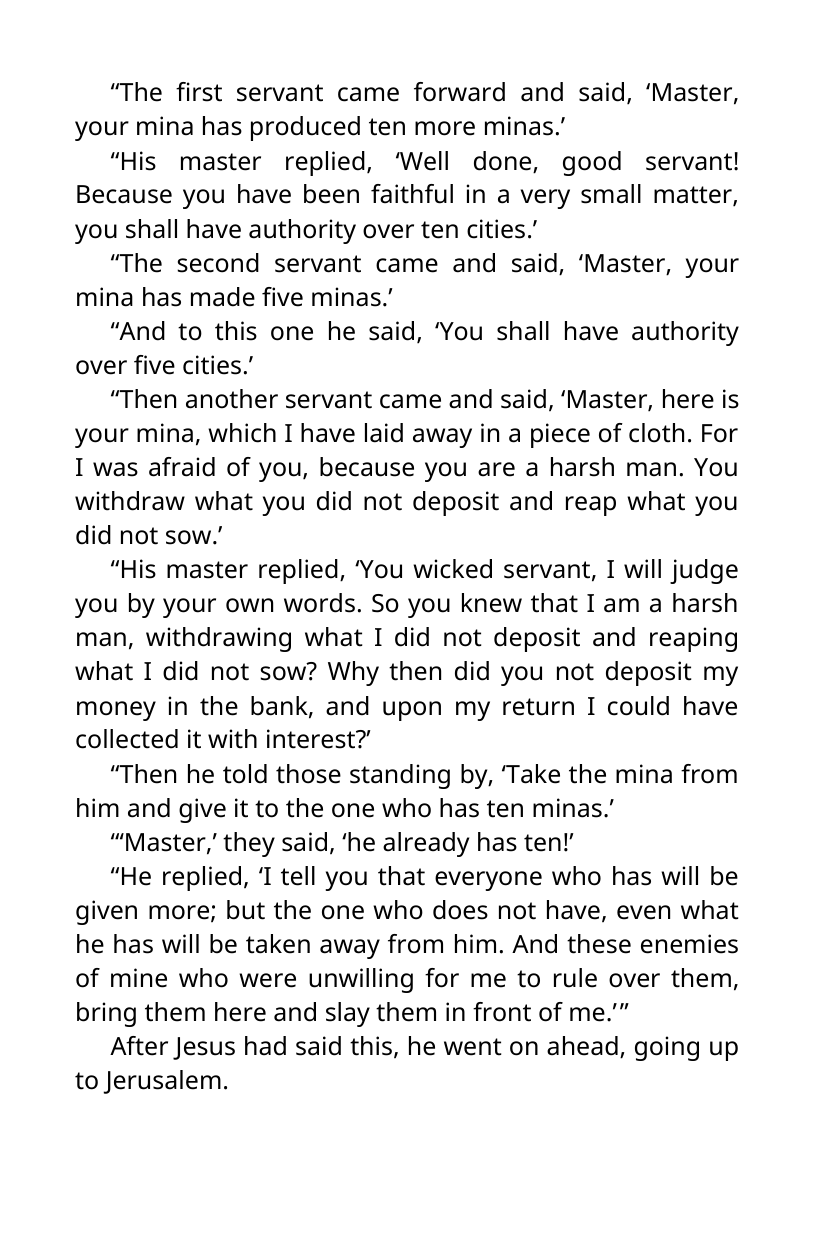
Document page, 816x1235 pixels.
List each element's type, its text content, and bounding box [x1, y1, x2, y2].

text “Then he told those standing by, ‘Take the mina from him and give it to the one who has ten minas.’ [75, 756, 740, 824]
text After Jesus had said this, he went on ahead, going up to Jerusalem. [75, 1029, 740, 1097]
text “Then another servant came and said, ‘Master, here is your mina, which I have laid away in a piece of cloth. For I was afraid of you, because you are a harsh man. You withdraw what you did not deposit and reap what you did not sow.’ [75, 382, 740, 552]
text “His master replied, ‘Well done, good servant! Because you have been faithful in a very small matter, you shall have authority over ten cities.’ [75, 143, 740, 245]
text “And to this one he said, ‘You shall have authority over five cities.’ [75, 313, 740, 382]
text “His master replied, ‘You wicked servant, I will judge you by your own words. So you knew that I am a harsh man, withdrawing what I did not deposit and reaping what I did not sow? Why then did you not deposit my money in the bank, and upon my return I could have collected it with interest?’ [75, 552, 740, 756]
text “‘Master,’ they said, ‘he already has ten!’ [75, 824, 740, 858]
text “The second servant came and said, ‘Master, your mina has made five minas.’ [75, 245, 740, 313]
text “He replied, ‘I tell you that everyone who has will be given more; but the one who does not have, even what he has will be taken away from him. And these enemies of mine who were unwilling for me to rule over them, bring them here and slay them in front of me.’ ” [75, 858, 740, 1029]
text “The first servant came forward and said, ‘Master, your mina has produced ten more minas.’ [75, 75, 740, 143]
